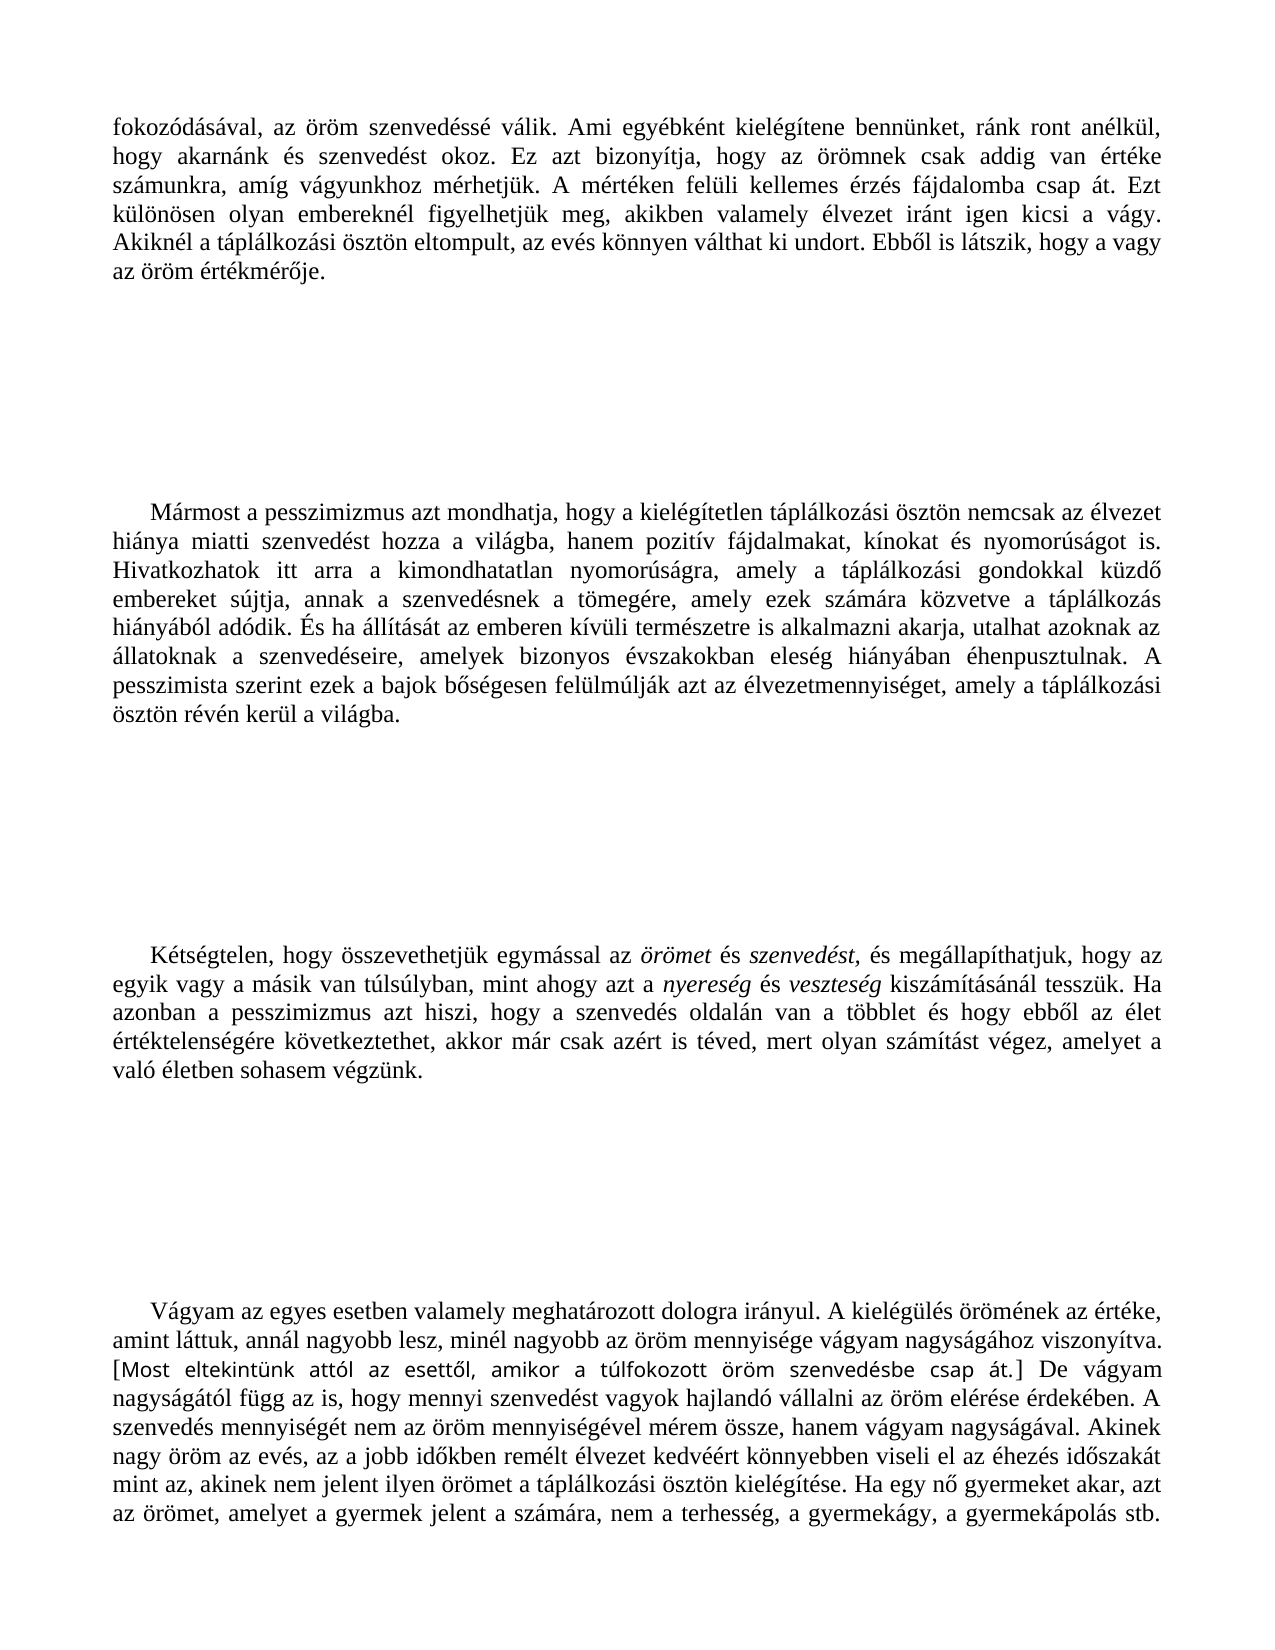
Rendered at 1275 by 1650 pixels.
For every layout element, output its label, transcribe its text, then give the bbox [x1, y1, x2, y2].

text Kétségtelen, hogy összevethetjük egymással az örömet és szenvedést, és megállapíthatjuk, hogy az egyik vagy a másik van túlsúlyban, mint ahogy azt a nyereség és veszteség kiszámításánál tesszük. Ha azonban a pesszimizmus azt hiszi, hogy a szenvedés oldalán van a többlet és hogy ebből az élet értéktelenségére következtethet, akkor már csak azért is téved, mert olyan számítást végez, amelyet a való életben sohasem végzünk. [112, 940, 1162, 1084]
text fokozódásával, az öröm szenvedéssé válik. Ami egyébként kielégítene bennünket, ránk ront anélkül, hogy akarnánk és szenvedést okoz. Ez azt bizonyítja, hogy az örömnek csak addig van értéke számunkra, amíg vágyunkhoz mérhetjük. A mértéken felüli kellemes érzés fájdalomba csap át. Ezt különösen olyan embereknél figyelhetjük meg, akikben valamely élvezet iránt igen kicsi a vágy. Akiknél a táplálkozási ösztön eltompult, az evés könnyen válthat ki undort. Ebből is látszik, hogy a vagy az öröm értékmérője. [112, 112, 1162, 285]
text Mármost a pesszimizmus azt mondhatja, hogy a kielégítetlen táplálkozási ösztön nemcsak az élvezet hiánya miatti szenvedést hozza a világba, hanem pozitív fájdalmakat, kínokat és nyomorúságot is. Hivatkozhatok itt arra a kimondhatatlan nyomorúságra, amely a táplálkozási gondokkal küzdő embereket sújtja, annak a szenvedésnek a tömegére, amely ezek számára közvetve a táplálkozás hiányából adódik. És ha állítását az emberen kívüli természetre is alkalmazni akarja, utalhat azoknak az állatoknak a szenvedéseire, amelyek bizonyos évszakokban eleség hiányában éhenpusztulnak. A pesszimista szerint ezek a bajok bőségesen felülmúlják azt az élvezetmennyiséget, amely a táplálkozási ösztön révén kerül a világba. [112, 497, 1162, 727]
text Vágyam az egyes esetben valamely meghatározott dologra irányul. A kielégülés örömének az értéke, amint láttuk, annál nagyobb lesz, minél nagyobb az öröm mennyisége vágyam nagyságához viszonyítva. [Most eltekintünk attól az esettől, amikor a túlfokozott öröm szenvedésbe csap át.] De vágyam nagyságától függ az is, hogy mennyi szenvedést vagyok hajlandó vállalni az öröm elérése érdekében. A szenvedés mennyiségét nem az öröm mennyiségével mérem össze, hanem vágyam nagyságával. Akinek nagy öröm az evés, az a jobb időkben remélt élvezet kedvéért könnyebben viseli el az éhezés időszakát mint az, akinek nem jelent ilyen örömet a táplálkozási ösztön kielégítése. Ha egy nő gyermeket akar, azt az örömet, amelyet a gyermek jelent a számára, nem a terhesség, a gyermekágy, a gyermekápolás stb. [112, 1296, 1162, 1527]
